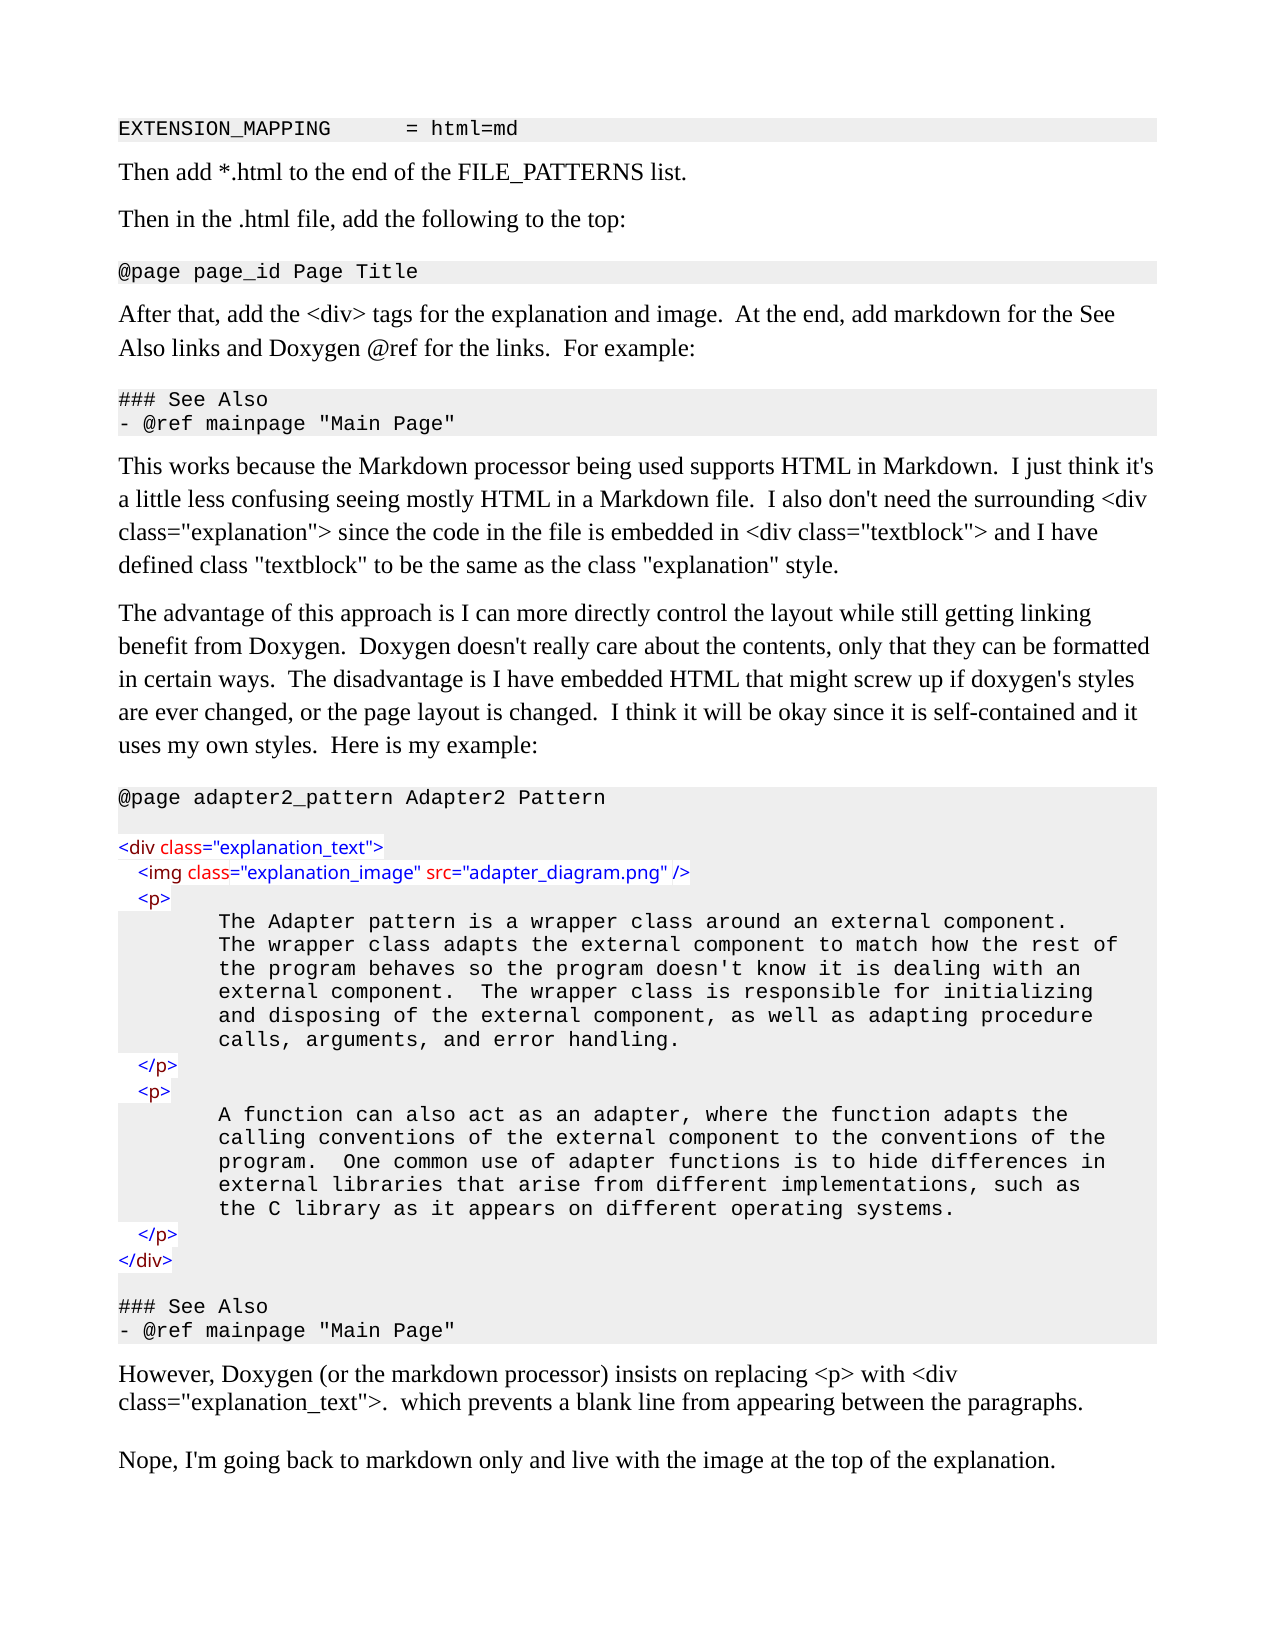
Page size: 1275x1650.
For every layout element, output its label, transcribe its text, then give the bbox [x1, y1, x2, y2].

text <p> [118, 1078, 1157, 1103]
text After that, add the <div> tags for the explanation and image. At the end, add markdown for the See Also links and Doxygen @ref for the links. For example: [118, 299, 1157, 361]
text - @ref mainpage "Main Page" [118, 413, 1157, 436]
text ### See Also [118, 389, 1157, 413]
text and disposing of the external component, as well as adapting procedure [118, 1005, 1157, 1029]
text </div> [118, 1247, 1157, 1273]
text the program behaves so the program doesn't know it is dealing with an [118, 958, 1157, 982]
text The wrapper class adapts the external component to match how the rest of [118, 934, 1157, 958]
text The Adapter pattern is a wrapper class around an external component. [118, 911, 1157, 934]
text Then in the .html file, add the following to the top: [118, 204, 1157, 233]
text This works because the Markdown processor being used supports HTML in Markdown. I just think it's a little less confusing seeing mostly HTML in a Markdown file. I also don't need the surrounding <div class="explanation"> since the code in the file is embedded in <div class="textblock"> and I have defined class "textblock" to be the same as the class "explanation" style. [118, 451, 1157, 579]
text However, Doxygen (or the markdown processor) insists on replacing <p> with <div class="explanation_text">. which prevents a blank line from appearing between the paragraphs. [118, 1359, 1157, 1416]
text EXTENSION_MAPPING = html=md [118, 118, 1157, 142]
text external libraries that arise from different implementations, such as [118, 1174, 1157, 1198]
text calling conventions of the external component to the conventions of the [118, 1127, 1157, 1151]
text external component. The wrapper class is responsible for initializing [118, 982, 1157, 1005]
text - @ref mainpage "Main Page" [118, 1320, 1157, 1344]
text A function can also act as an adapter, where the function adapts the [118, 1103, 1157, 1127]
text <p> [118, 885, 1157, 911]
text <img class="explanation_image" src="adapter_diagram.png" /> [118, 859, 1157, 885]
text ### See Also [118, 1296, 1157, 1320]
text program. One common use of adapter functions is to hide differences in [118, 1151, 1157, 1174]
text the C library as it appears on different operating systems. [118, 1198, 1157, 1222]
text calls, arguments, and error handling. [118, 1029, 1157, 1052]
text </p> [118, 1052, 1157, 1078]
text @page adapter2_pattern Adapter2 Pattern [118, 787, 1157, 810]
text The advantage of this approach is I can more directly control the layout while still getting linking benefit from Doxygen. Doxygen doesn't really care about the contents, only that they can be formatted in certain ways. The disadvantage is I have embedded HTML that might screw up if doxygen's styles are ever changed, or the page layout is changed. I think it will be okay since it is self-contained and it uses my own styles. Here is my example: [118, 598, 1157, 759]
text Then add *.html to the end of the FILE_PATTERNS list. [118, 157, 1157, 186]
text <div class="explanation_text"> [118, 834, 1157, 859]
text </p> [118, 1222, 1157, 1247]
text Nope, I'm going back to markdown only and live with the image at the top of the explanation. [118, 1445, 1157, 1474]
text @page page_id Page Title [118, 261, 1157, 284]
